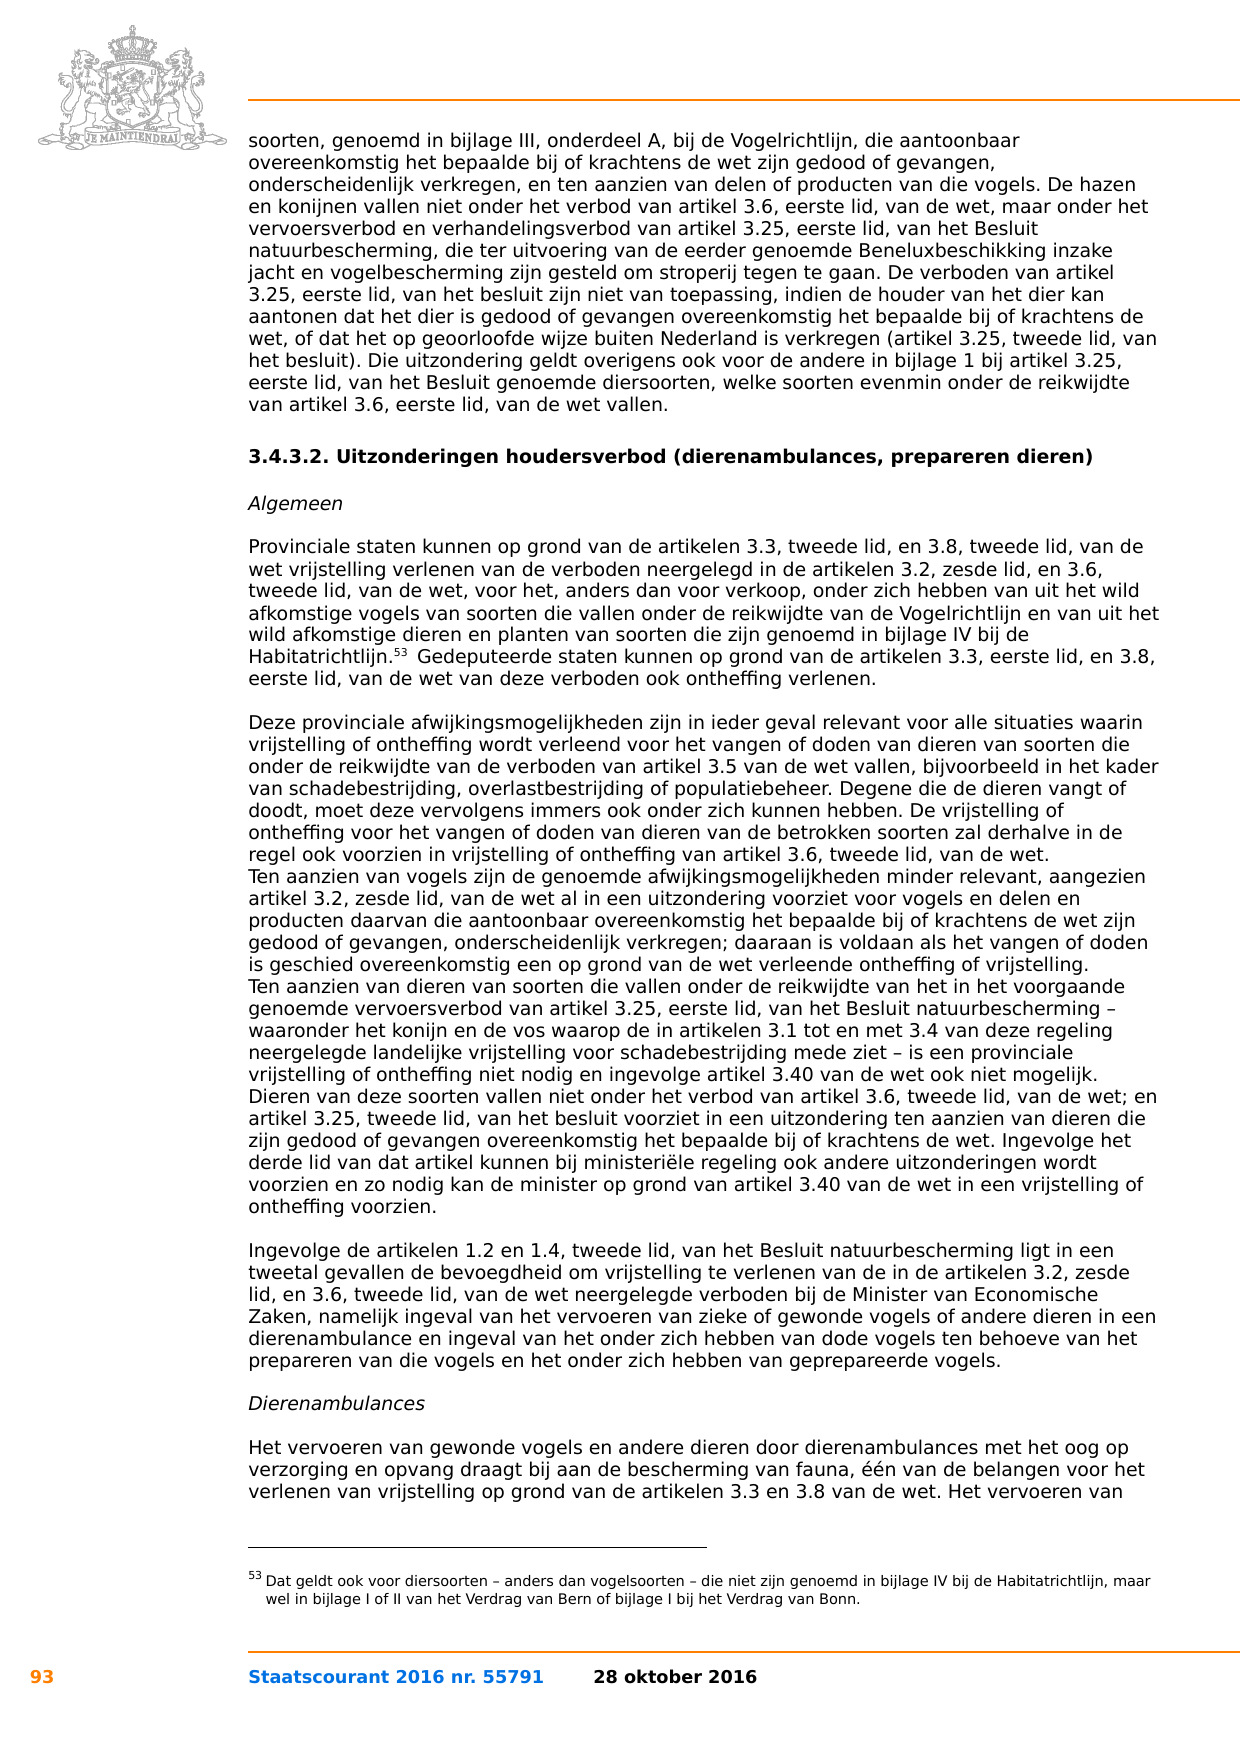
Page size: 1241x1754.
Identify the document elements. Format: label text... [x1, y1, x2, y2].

subtitle 3.4.3.2. Uitzonderingen houdersverbod (dierenambulances, prepareren dieren) [248, 446, 1163, 468]
text Ten aanzien van vogels zijn de genoemde afwijkingsmogelijkheden minder relevant, aangezien artikel 3.2, zesde lid, van de wet al in een uitzondering voorziet voor vogels en delen en producten daarvan die aantoonbaar overeenkomstig het bepaalde bij of krachtens de wet zijn gedood of gevangen, onderscheidenlijk verkregen; daaraan is voldaan als het vangen of doden is geschied overeenkomstig een op grond van de wet verleende ontheffing of vrijstelling. [248, 866, 1163, 976]
picture [38, 25, 227, 150]
text Ten aanzien van dieren van soorten die vallen onder de reikwijdte van het in het voorgaande genoemde vervoersverbod van artikel 3.25, eerste lid, van het Besluit natuurbescherming – waaronder het konijn en de vos waarop de in artikelen 3.1 tot en met 3.4 van deze regeling neergelegde landelijke vrijstelling voor schadebestrijding mede ziet – is een provinciale vrijstelling of ontheffing niet nodig en ingevolge artikel 3.40 van de wet ook niet mogelijk. Dieren van deze soorten vallen niet onder het verbod van artikel 3.6, tweede lid, van de wet; en artikel 3.25, tweede lid, van het besluit voorziet in een uitzondering ten aanzien van dieren die zijn gedood of gevangen overeenkomstig het bepaalde bij of krachtens de wet. Ingevolge het derde lid van dat artikel kunnen bij ministeriële regeling ook andere uitzonderingen wordt voorzien en zo nodig kan de minister op grond van artikel 3.40 van de wet in een vrijstelling of ontheffing voorzien. [248, 976, 1163, 1218]
text Provinciale staten kunnen op grond van de artikelen 3.3, tweede lid, en 3.8, tweede lid, van de wet vrijstelling verlenen van de verboden neergelegd in de artikelen 3.2, zesde lid, en 3.6, tweede lid, van de wet, voor het, anders dan voor verkoop, onder zich hebben van uit het wild afkomstige vogels van soorten die vallen onder de reikwijdte van de Vogelrichtlijn en van uit het wild afkomstige dieren en planten van soorten die zijn genoemd in bijlage IV bij de Habitatrichtlijn. Gedeputeerde staten kunnen op grond van de artikelen 3.3, eerste lid, en 3.8, eerste lid, van de wet van deze verboden ook ontheffing verlenen. [248, 536, 1163, 690]
text Ingevolge de artikelen 1.2 en 1.4, tweede lid, van het Besluit natuurbescherming ligt in een tweetal gevallen de bevoegdheid om vrijstelling te verlenen van de in de artikelen 3.2, zesde lid, en 3.6, tweede lid, van de wet neergelegde verboden bij de Minister van Economische Zaken, namelijk ingeval van het vervoeren van zieke of gewonde vogels of andere dieren in een dierenambulance en ingeval van het onder zich hebben van dode vogels ten behoeve van het prepareren van die vogels en het onder zich hebben van geprepareerde vogels. [248, 1239, 1163, 1371]
text Deze provinciale afwijkingsmogelijkheden zijn in ieder geval relevant voor alle situaties waarin vrijstelling of ontheffing wordt verleend voor het vangen of doden van dieren van soorten die onder de reikwijdte van de verboden van artikel 3.5 van de wet vallen, bijvoorbeeld in het kader van schadebestrijding, overlastbestrijding of populatiebeheer. Degene die de dieren vangt of doodt, moet deze vervolgens immers ook onder zich kunnen hebben. De vrijstelling of ontheffing voor het vangen of doden van dieren van de betrokken soorten zal derhalve in de regel ook voorzien in vrijstelling of ontheffing van artikel 3.6, tweede lid, van de wet. [248, 712, 1163, 866]
text Het vervoeren van gewonde vogels en andere dieren door dierenambulances met het oog op verzorging en opvang draagt bij aan de bescherming van fauna, één van de belangen voor het verlenen van vrijstelling op grond van de artikelen 3.3 en 3.8 van de wet. Het vervoeren van [248, 1437, 1163, 1503]
text soorten, genoemd in bijlage III, onderdeel A, bij de Vogelrichtlijn, die aantoonbaar overeenkomstig het bepaalde bij of krachtens de wet zijn gedood of gevangen, onderscheidenlijk verkregen, en ten aanzien van delen of producten van die vogels. De hazen en konijnen vallen niet onder het verbod van artikel 3.6, eerste lid, van de wet, maar onder het vervoersverbod en verhandelingsverbod van artikel 3.25, eerste lid, van het Besluit natuurbescherming, die ter uitvoering van de eerder genoemde Beneluxbeschikking inzake jacht en vogelbescherming zijn gesteld om stroperij tegen te gaan. De verboden van artikel 3.25, eerste lid, van het besluit zijn niet van toepassing, indien de houder van het dier kan aantonen dat het dier is gedood of gevangen overeenkomstig het bepaalde bij of krachtens de wet, of dat het op geoorloofde wijze buiten Nederland is verkregen (artikel 3.25, tweede lid, van het besluit). Die uitzondering geldt overigens ook voor de andere in bijlage 1 bij artikel 3.25, eerste lid, van het Besluit genoemde diersoorten, welke soorten evenmin onder de reikwijdte van artikel 3.6, eerste lid, van de wet vallen. [248, 130, 1163, 416]
subtitle Algemeen [248, 493, 1163, 514]
subtitle Dierenambulances [248, 1393, 1163, 1415]
text Dat geldt ook voor diersoorten – anders dan vogelsoorten – die niet zijn genoemd in bijlage IV bij de Habitatrichtlijn, maar wel in bijlage I of II van het Verdrag van Bern of bijlage I bij het Verdrag van Bonn. [248, 1569, 1163, 1608]
